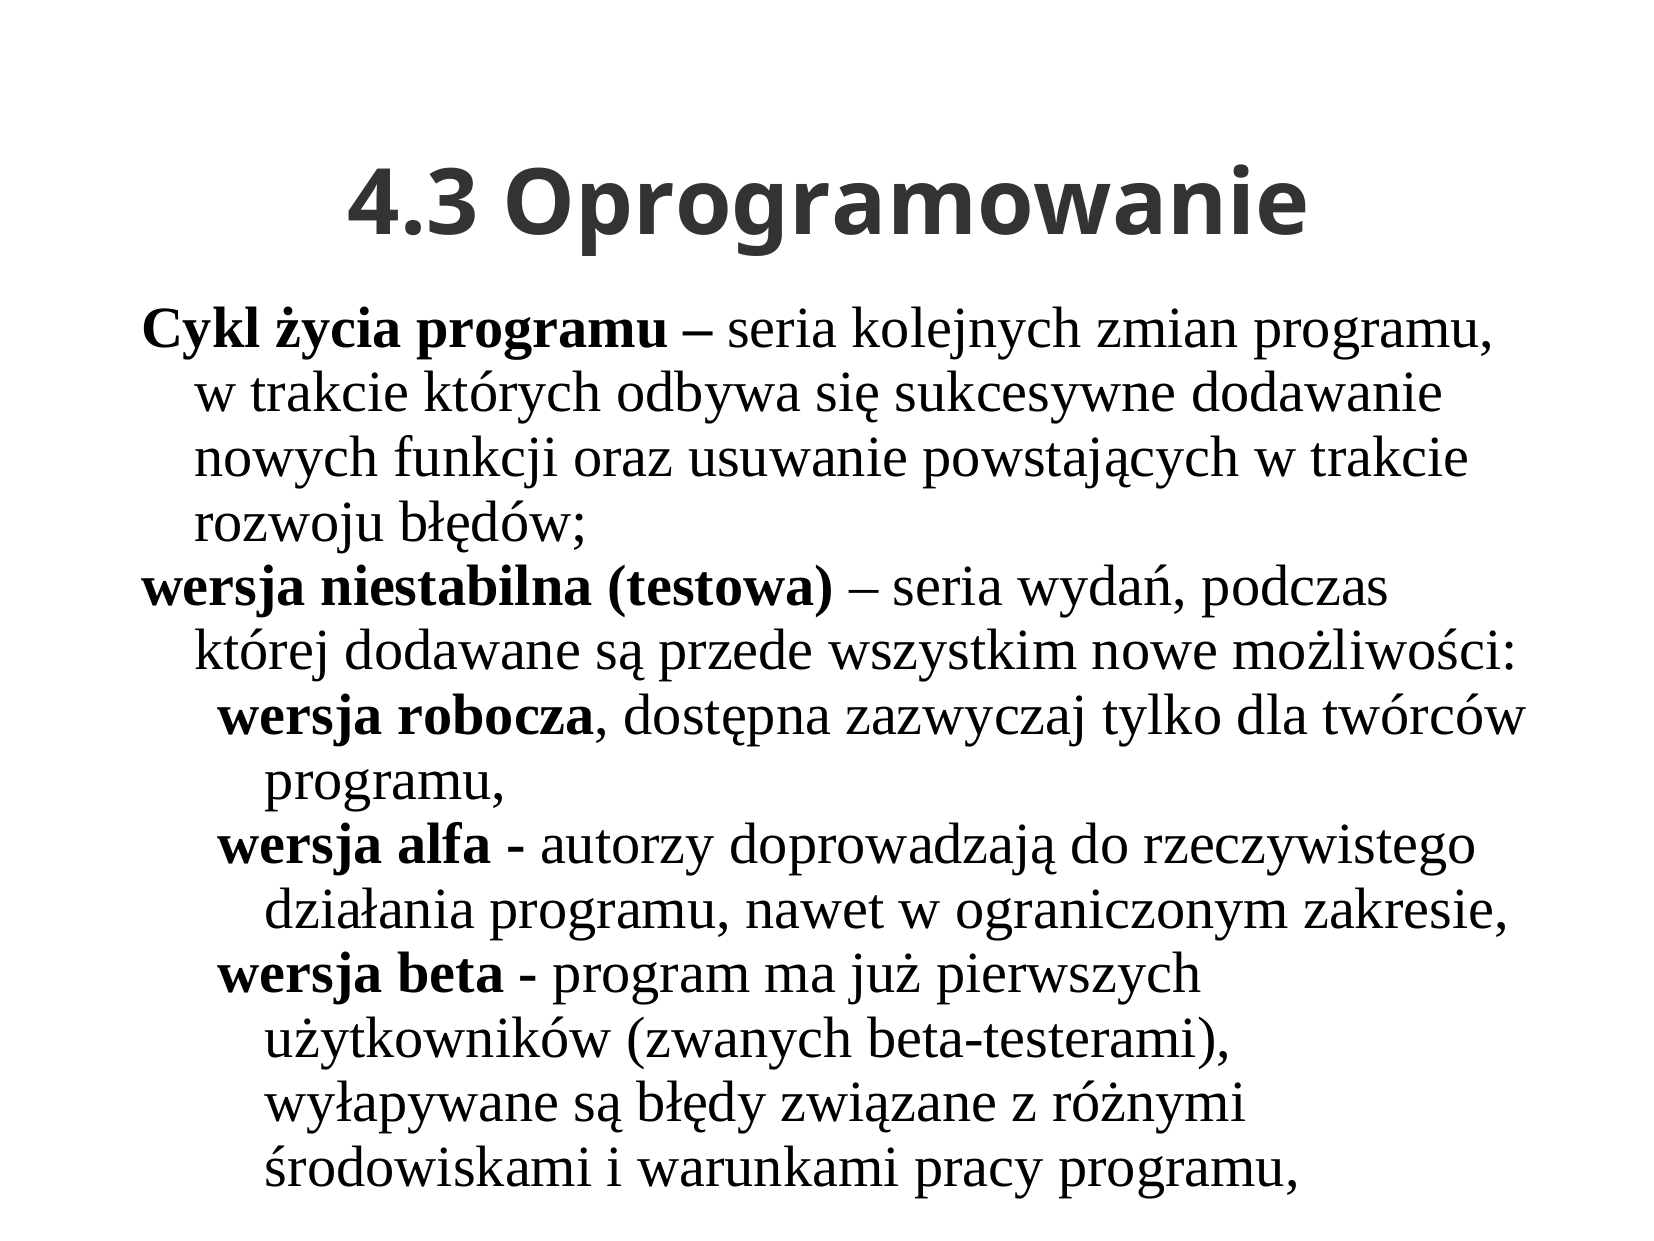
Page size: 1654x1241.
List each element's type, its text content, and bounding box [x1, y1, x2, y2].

title 4.3 Oprogramowanie [123, 102, 1536, 295]
list Cykl życia programu – seria kolejnych zmian programu, w trakcie których odbywa się sukcesywne dodawanie nowych funkcji oraz usuwanie powstających w trakcie rozwoju błędów; wersja niestabilna (testowa) – seria wydań, podczas której dodawane są przede wszystkim nowe możliwości: wersja robocza, dostępna zazwyczaj tylko dla twórców programu, wersja alfa - autorzy doprowadzają do rzeczywistego działania programu, nawet w ograniczonym zakresie, wersja beta - program ma już pierwszych użytkowników (zwanych beta-testerami), wyłapywane są błędy związane z różnymi środowiskami i warunkami pracy programu, [123, 295, 1536, 1218]
